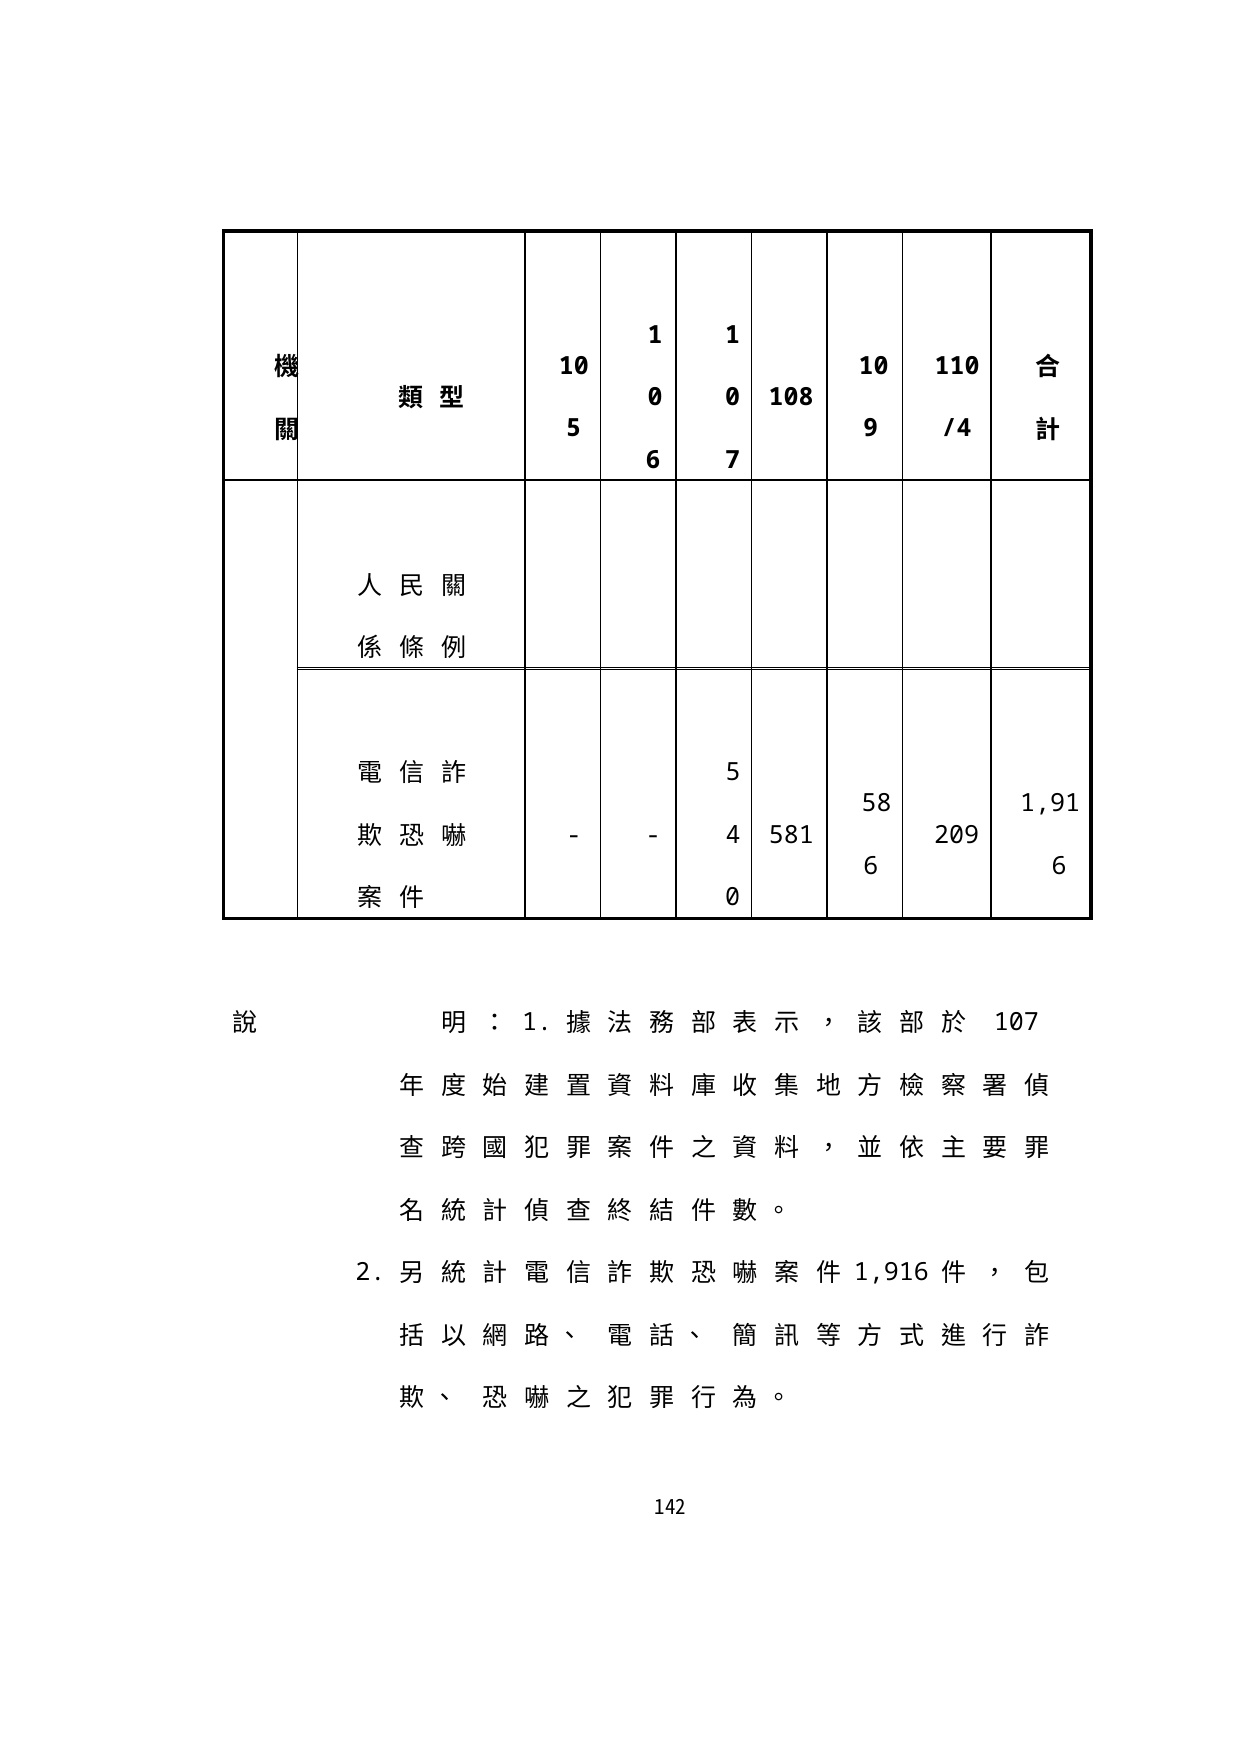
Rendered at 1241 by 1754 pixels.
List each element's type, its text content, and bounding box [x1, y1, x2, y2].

table_header 108 [752, 233, 826, 479]
table_header 類型 [298, 233, 524, 479]
table_cell 1,916 [992, 670, 1089, 917]
table_header 107 [677, 233, 751, 479]
table_cell [828, 481, 902, 667]
table_cell 581 [752, 670, 826, 917]
table_header 合計 [992, 233, 1089, 479]
table_header 106 [601, 233, 675, 479]
table_cell [677, 481, 751, 667]
text 2.另統計電信詐欺恐嚇案件1,916件，包括以網路、電話、簡訊等方式進行詐欺、恐嚇之犯罪行為。 [337, 1229, 1068, 1417]
table_cell [903, 481, 990, 667]
table_cell 電信詐欺恐嚇案件 [298, 670, 524, 917]
table_cell 586 [828, 670, 902, 917]
table_header 105 [526, 233, 600, 479]
table_cell - [601, 670, 675, 917]
table_header 機關 [225, 233, 297, 479]
table_cell 人民關係條例 [298, 481, 524, 667]
text 說 明：1.據法務部表示，該部於107年度始建置資料庫收集地方檢察署偵查跨國犯罪案件之資料，並依主要罪名統計偵查終結件數。 [212, 979, 1068, 1229]
table_cell 209 [903, 670, 990, 917]
table_cell [225, 481, 297, 917]
table_cell 540 [677, 670, 751, 917]
table_header 110/4 [903, 233, 990, 479]
table_cell [992, 481, 1089, 667]
table_cell - [526, 670, 600, 917]
table_cell - [526, 481, 600, 667]
table_cell - [601, 481, 675, 667]
table_header 109 [828, 233, 902, 479]
table_cell [752, 481, 826, 667]
